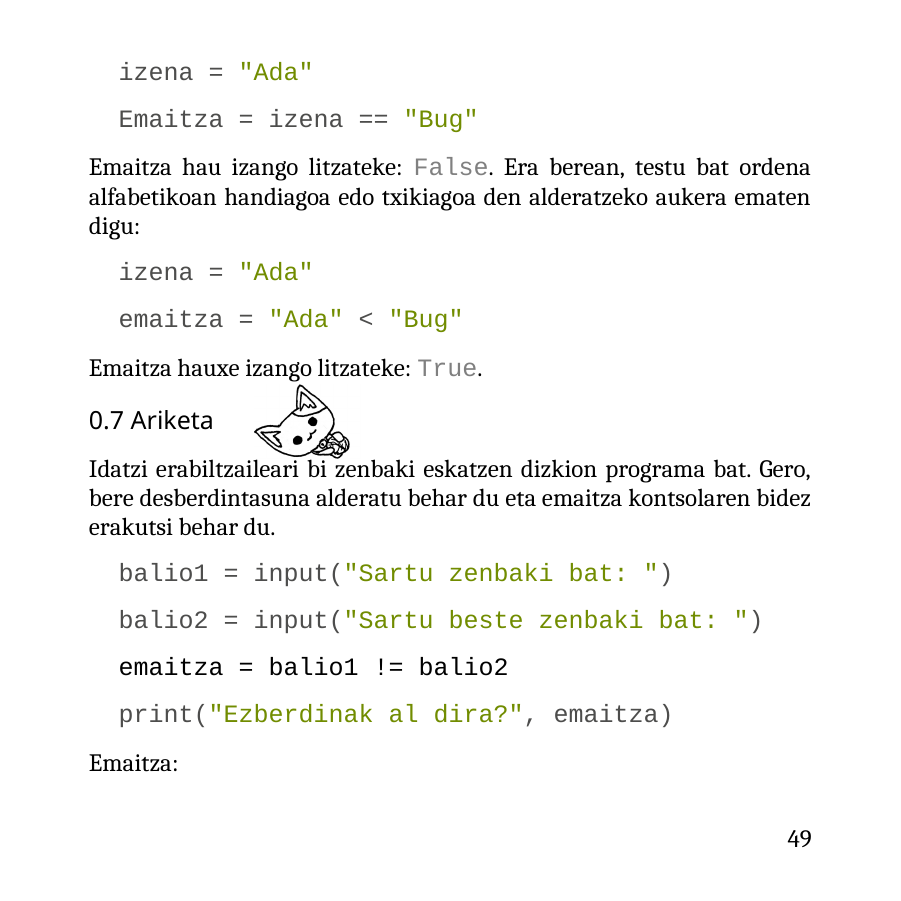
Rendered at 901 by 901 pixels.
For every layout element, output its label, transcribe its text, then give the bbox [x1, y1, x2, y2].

text balio1 = input("Sartu zenbaki bat: ") [118, 560, 811, 588]
text Emaitza = izena == "Bug" [118, 106, 811, 134]
text 0.7 Ariketa [89, 402, 253, 436]
text Idatzi erabiltzaileari bi zenbaki eskatzen dizkion programa bat. Gero, bere desberdintasuna alderatu behar du eta emaitza kontsolaren bidez erakutsi behar du. [89, 455, 811, 541]
text [361, 402, 811, 436]
text izena = "Ada" [118, 59, 811, 87]
text emaitza = balio1 != balio2 [118, 654, 811, 683]
text Emaitza hauxe izango litzateke: True. [89, 354, 811, 384]
text Emaitza hau izango litzateke: False. Era berean, testu bat ordena alfabetikoan handiagoa edo txikiagoa den alderatzeko aukera ematen digu: [89, 153, 811, 241]
text balio2 = input("Sartu beste zenbaki bat: ") [118, 607, 811, 636]
picture [253, 384, 361, 459]
text print("Ezberdinak al dira?", emaitza) [118, 701, 811, 730]
text Emaitza: [89, 748, 811, 777]
text izena = "Ada" [118, 259, 811, 288]
text emaitza = "Ada" < "Bug" [118, 307, 811, 335]
